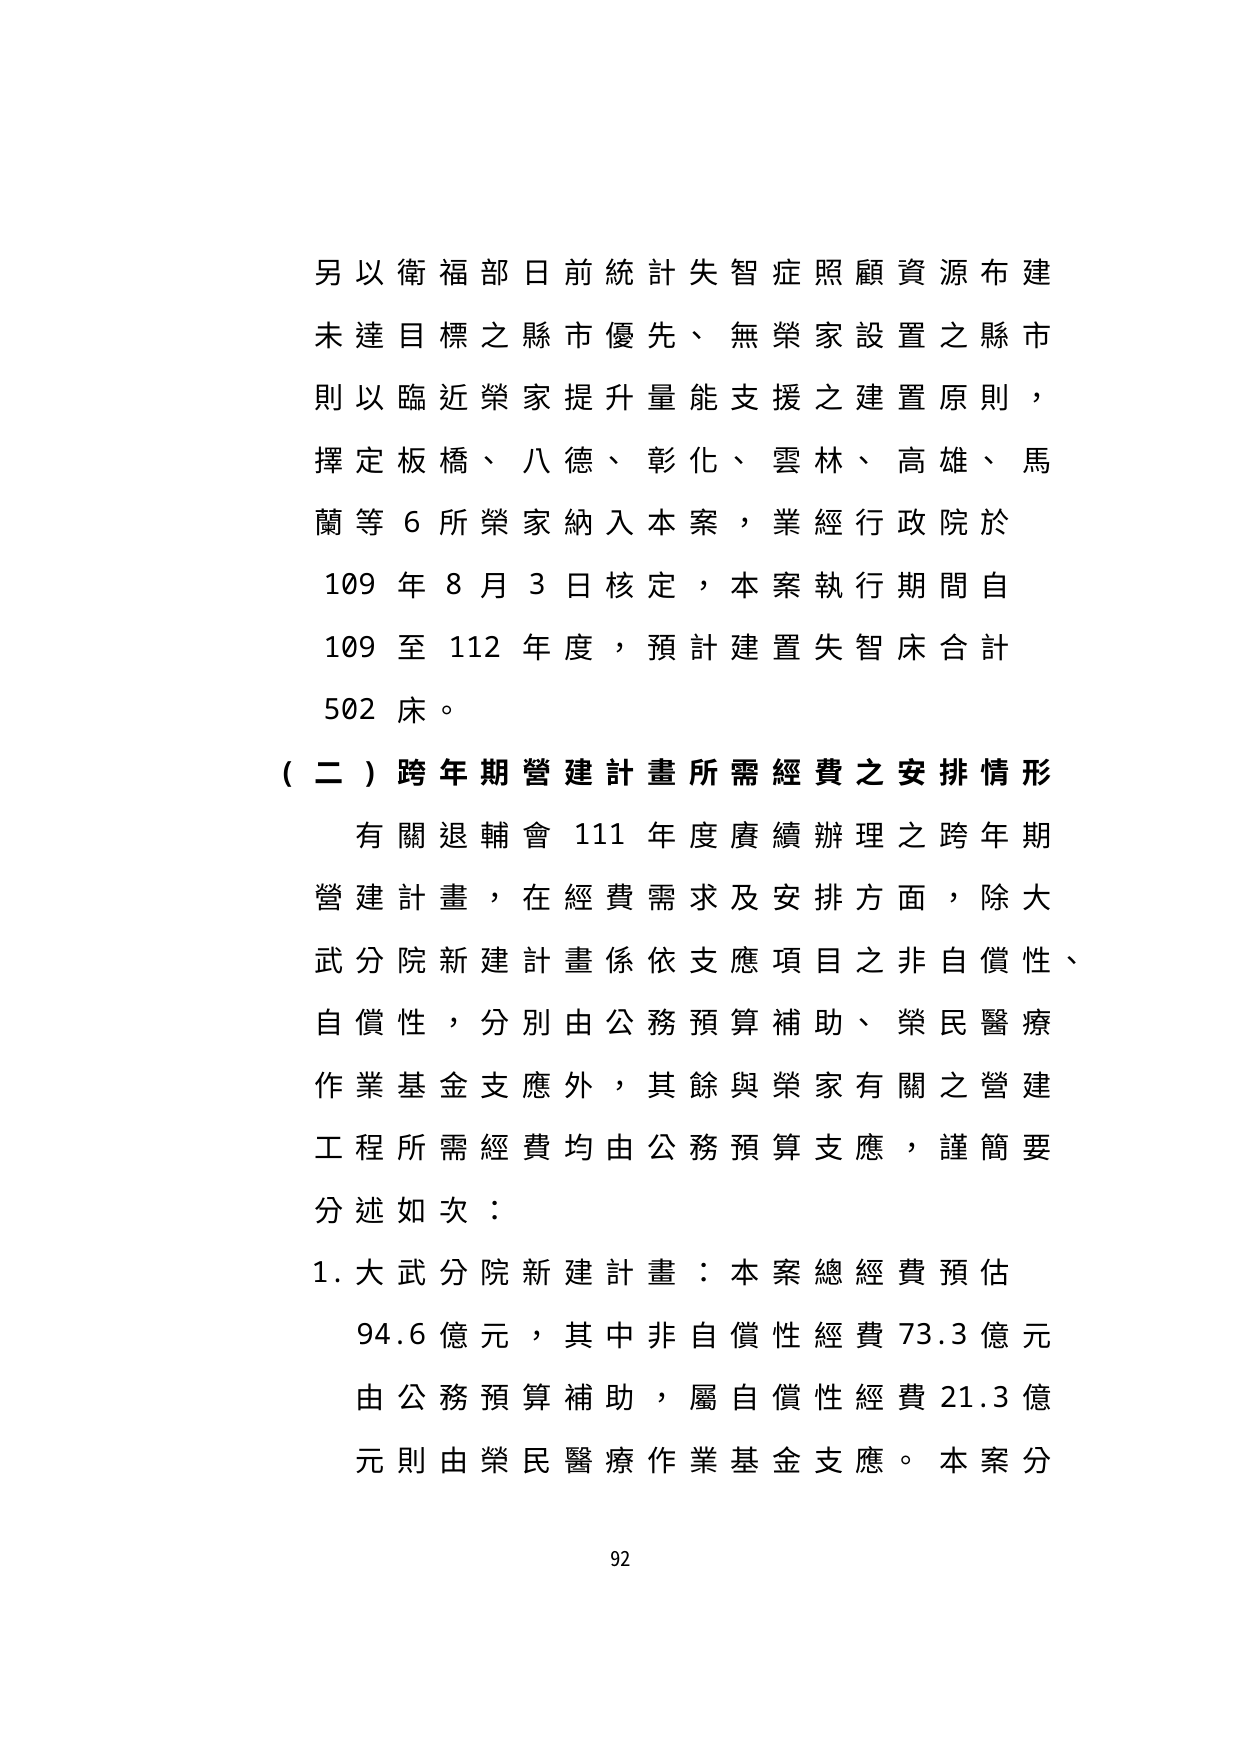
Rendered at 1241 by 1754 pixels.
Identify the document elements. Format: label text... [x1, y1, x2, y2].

text 另以衛福部日前統計失智症照顧資源布建未達目標之縣市優先、無榮家設置之縣市則以臨近榮家提升量能支援之建置原則，擇定板橋、八德、彰化、雲林、高雄、馬蘭等6所榮家納入本案，業經行政院於109年8月3日核定，本案執行期間自109至112年度，預計建置失智床合計502床。 [279, 229, 1058, 729]
text 有關退輔會111年度賡續辦理之跨年期營建計畫，在經費需求及安排方面，除大武分院新建計畫係依支應項目之非自償性、自償性，分別由公務預算補助、榮民醫療作業基金支應外，其餘與榮家有關之營建工程所需經費均由公務預算支應，謹簡要分述如次： [276, 792, 1058, 1229]
text 1.大武分院新建計畫：本案總經費預估94.6億元，其中非自償性經費73.3億元由公務預算補助，屬自償性經費21.3億元則由榮民醫療作業基金支應。本案分 [286, 1229, 1058, 1479]
text (二)跨年期營建計畫所需經費之安排情形 [242, 729, 1058, 792]
